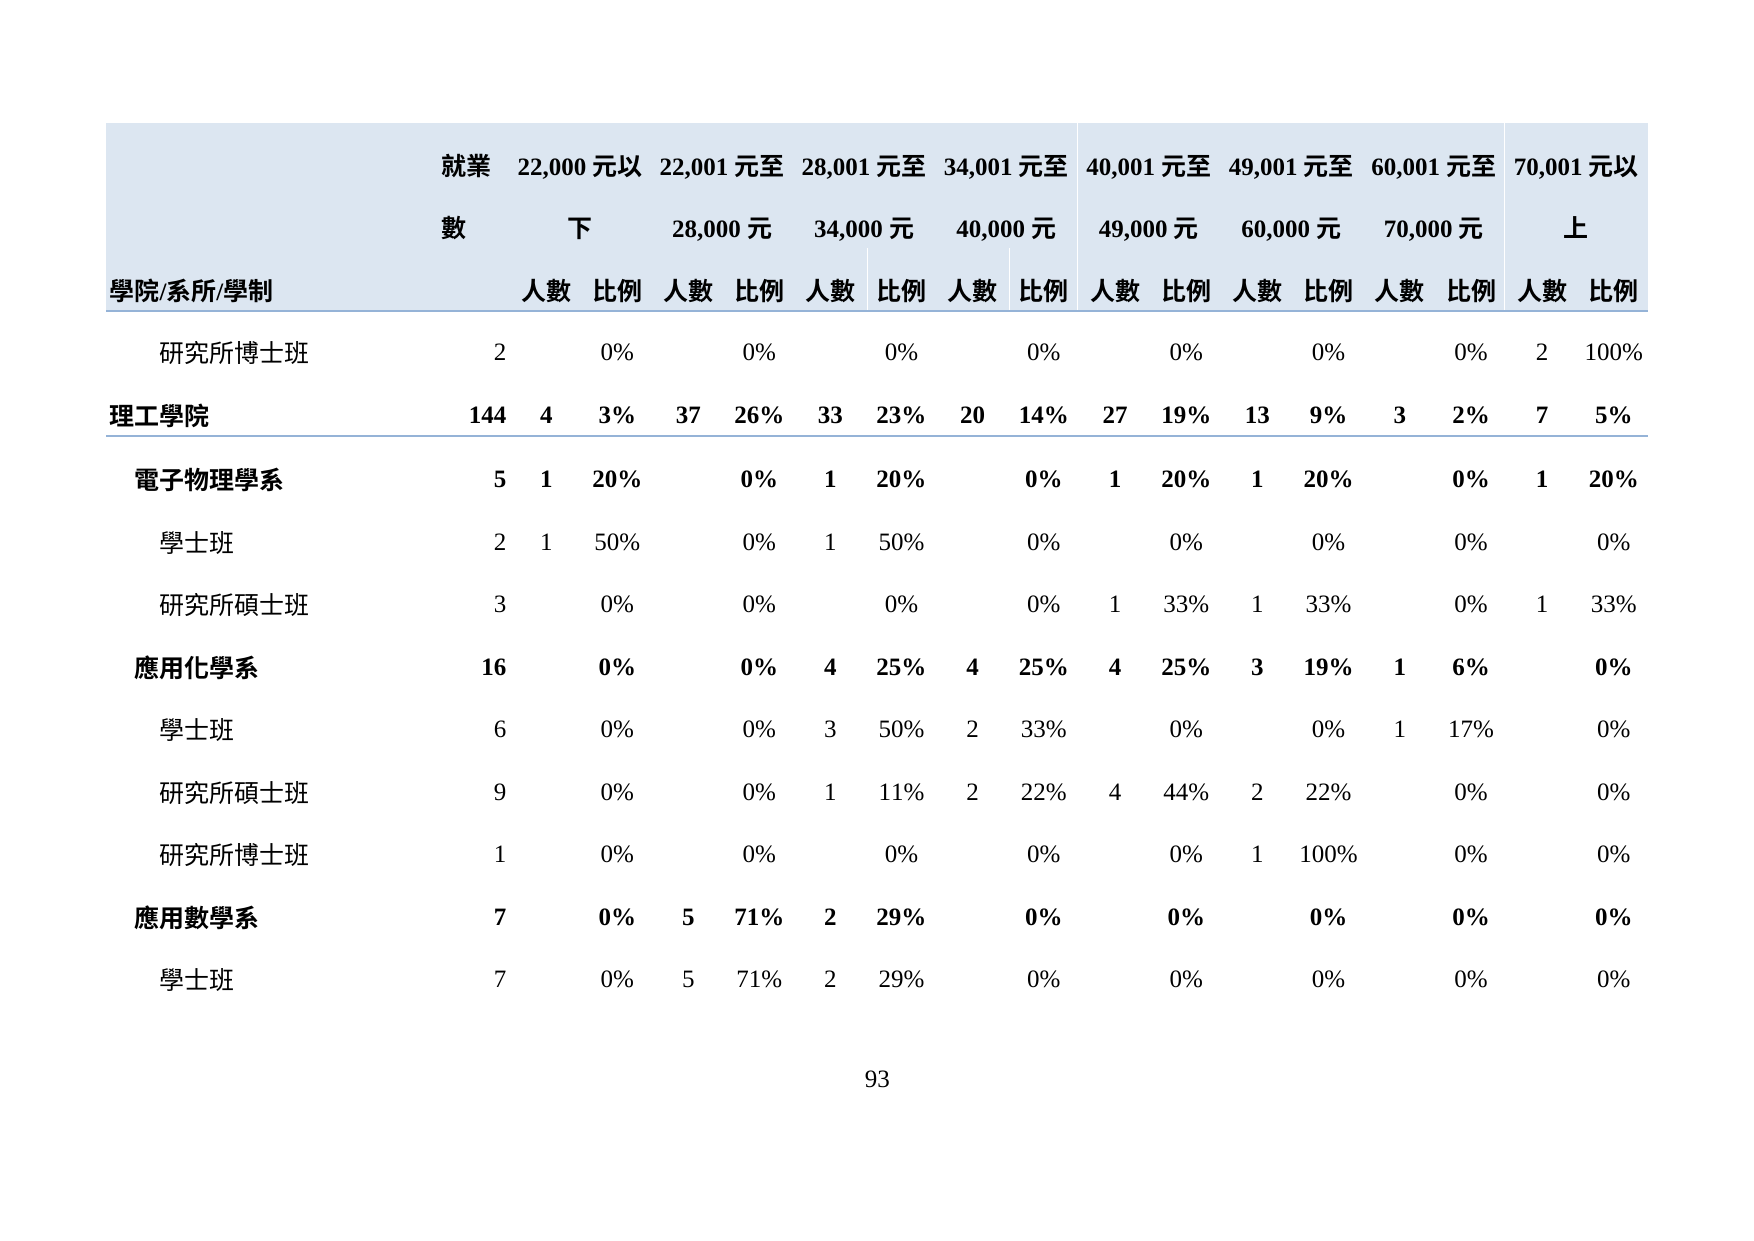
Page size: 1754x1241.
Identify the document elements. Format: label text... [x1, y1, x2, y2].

table_cell 2% [1437, 373, 1504, 435]
table_cell 17% [1437, 687, 1504, 750]
table_cell [651, 750, 725, 812]
table_cell 人數 [935, 248, 1009, 310]
table_cell 0% [1437, 750, 1504, 812]
table_cell 144 [438, 373, 509, 435]
table_cell 1 [1505, 562, 1579, 625]
table_cell 13 [1220, 373, 1294, 435]
table_cell 33% [1010, 687, 1077, 750]
table_cell 6% [1437, 625, 1504, 687]
table_cell 0% [1579, 812, 1648, 875]
table_cell [1078, 937, 1152, 1000]
table_cell 1 [793, 437, 867, 500]
table_cell 1 [1078, 437, 1152, 500]
table_cell 0% [725, 812, 793, 875]
table_cell 1 [438, 812, 509, 875]
table_cell [935, 437, 1009, 500]
table_cell 0% [583, 562, 651, 625]
table_cell [1362, 812, 1437, 875]
table_cell 2 [1505, 312, 1579, 373]
table_cell 19% [1152, 373, 1220, 435]
table_cell 3 [1362, 373, 1437, 435]
table_cell 應用化學系 [106, 625, 438, 687]
table_cell [1362, 500, 1437, 562]
table_cell 0% [868, 562, 935, 625]
table_header 34,001 元至 40,000 元 [935, 123, 1077, 248]
table_cell 5 [651, 937, 725, 1000]
table_cell [935, 875, 1009, 937]
table_cell 22% [1294, 750, 1362, 812]
table_cell 比例 [1152, 248, 1220, 310]
table_cell [793, 562, 867, 625]
table_cell 0% [1152, 937, 1220, 1000]
table_cell [1505, 812, 1579, 875]
table_cell 100% [1579, 312, 1648, 373]
table_cell 0% [1579, 750, 1648, 812]
table_cell 1 [793, 750, 867, 812]
table_cell 0% [1437, 812, 1504, 875]
table_cell 0% [1437, 437, 1504, 500]
table_cell [1362, 875, 1437, 937]
table_cell 33 [793, 373, 867, 435]
table_cell 0% [583, 937, 651, 1000]
table_cell 0% [1010, 437, 1077, 500]
table_cell 比例 [583, 248, 651, 310]
table_header 70,001 元以上 [1505, 123, 1648, 248]
table_cell 50% [583, 500, 651, 562]
table_cell 1 [793, 500, 867, 562]
table_cell 0% [1010, 562, 1077, 625]
table_cell 71% [725, 875, 793, 937]
table_cell 人數 [509, 248, 583, 310]
table_cell 25% [1010, 625, 1077, 687]
table_cell 人數 [1362, 248, 1437, 310]
table_cell 0% [1152, 812, 1220, 875]
table_cell 20% [1152, 437, 1220, 500]
table_cell [1505, 687, 1579, 750]
table_cell 比例 [868, 248, 935, 310]
table_cell [1220, 312, 1294, 373]
table_cell 研究所碩士班 [106, 562, 438, 625]
table_cell [438, 248, 509, 310]
table_header 60,001 元至 70,000 元 [1362, 123, 1504, 248]
table_cell 33% [1152, 562, 1220, 625]
table_cell 0% [1010, 875, 1077, 937]
table_cell 9 [438, 750, 509, 812]
table_cell 25% [1152, 625, 1220, 687]
table_cell 16 [438, 625, 509, 687]
table_cell 2 [438, 500, 509, 562]
table_cell 比例 [725, 248, 793, 310]
table_cell 研究所碩士班 [106, 750, 438, 812]
table_cell 0% [1010, 937, 1077, 1000]
table_cell 比例 [1010, 248, 1077, 310]
table_cell 0% [868, 812, 935, 875]
table_cell 0% [1579, 625, 1648, 687]
table_cell [1220, 875, 1294, 937]
table_cell 0% [1294, 687, 1362, 750]
table_cell 比例 [1579, 248, 1648, 310]
table_cell 22% [1010, 750, 1077, 812]
table_cell 9% [1294, 373, 1362, 435]
table_cell [509, 750, 583, 812]
table_cell 比例 [1437, 248, 1504, 310]
table_cell 1 [1505, 437, 1579, 500]
table_cell 0% [1294, 875, 1362, 937]
table_cell 3 [1220, 625, 1294, 687]
table_cell 學院/系所/學制 [106, 248, 438, 310]
table_cell [509, 937, 583, 1000]
table_cell 應用數學系 [106, 875, 438, 937]
table_cell [509, 875, 583, 937]
table_cell 0% [1294, 500, 1362, 562]
table_cell 0% [725, 687, 793, 750]
table_cell 0% [583, 625, 651, 687]
table_cell [1505, 750, 1579, 812]
table_cell 3 [793, 687, 867, 750]
table_cell [935, 500, 1009, 562]
table_cell [1505, 937, 1579, 1000]
table_cell 0% [1437, 312, 1504, 373]
table_cell [935, 562, 1009, 625]
table_cell 20% [1294, 437, 1362, 500]
table_cell 學士班 [106, 937, 438, 1000]
table_cell 29% [868, 937, 935, 1000]
table_cell [935, 812, 1009, 875]
table_cell 學士班 [106, 500, 438, 562]
table_cell 7 [438, 875, 509, 937]
table_cell [651, 312, 725, 373]
table_cell 20% [868, 437, 935, 500]
table_cell 4 [1078, 625, 1152, 687]
table_cell 0% [1152, 500, 1220, 562]
table_cell 0% [583, 687, 651, 750]
table_cell 研究所博士班 [106, 312, 438, 373]
table_cell [509, 625, 583, 687]
table_cell [1362, 562, 1437, 625]
table_cell 0% [1010, 500, 1077, 562]
table_cell 5 [438, 437, 509, 500]
table_cell 5 [651, 875, 725, 937]
table_cell 0% [1010, 812, 1077, 875]
table_cell [509, 687, 583, 750]
table_cell 20% [583, 437, 651, 500]
table_cell 1 [1220, 812, 1294, 875]
table_cell 25% [868, 625, 935, 687]
table_cell 1 [1220, 562, 1294, 625]
table_cell 14% [1010, 373, 1077, 435]
table_cell [1505, 625, 1579, 687]
table_header 40,001 元至 49,000 元 [1078, 123, 1220, 248]
table_cell 33% [1294, 562, 1362, 625]
table_header 22,000 元以下 [509, 123, 651, 248]
table_cell 6 [438, 687, 509, 750]
table_cell [1078, 312, 1152, 373]
table_cell 44% [1152, 750, 1220, 812]
table_cell 3 [438, 562, 509, 625]
table_cell 0% [583, 812, 651, 875]
table_cell [1505, 875, 1579, 937]
table_cell 0% [1579, 937, 1648, 1000]
table_cell 1 [1078, 562, 1152, 625]
table_cell 0% [1437, 500, 1504, 562]
table_cell 4 [1078, 750, 1152, 812]
table_cell 26% [725, 373, 793, 435]
table_cell 0% [1152, 875, 1220, 937]
table_cell [935, 312, 1009, 373]
table_cell 7 [438, 937, 509, 1000]
table_cell 100% [1294, 812, 1362, 875]
table_cell 3% [583, 373, 651, 435]
table_cell 2 [793, 875, 867, 937]
table_cell 11% [868, 750, 935, 812]
table_cell [1078, 500, 1152, 562]
table_cell 0% [1437, 875, 1504, 937]
table_cell [651, 437, 725, 500]
table_cell 2 [935, 687, 1009, 750]
table_cell 人數 [1078, 248, 1152, 310]
table_cell [651, 812, 725, 875]
table_cell [1078, 812, 1152, 875]
table_cell 理工學院 [106, 373, 438, 435]
table_cell 0% [1010, 312, 1077, 373]
table_cell [793, 812, 867, 875]
table_cell 0% [1579, 875, 1648, 937]
table_cell 人數 [793, 248, 867, 310]
table_cell 0% [725, 750, 793, 812]
table_cell 50% [868, 687, 935, 750]
table_cell 人數 [1220, 248, 1294, 310]
table_cell 0% [1579, 687, 1648, 750]
table_cell 比例 [1294, 248, 1362, 310]
table_cell 2 [438, 312, 509, 373]
table_cell 0% [583, 312, 651, 373]
table_cell 19% [1294, 625, 1362, 687]
table_cell 2 [793, 937, 867, 1000]
table_cell 7 [1505, 373, 1579, 435]
table_header 22,001 元至 28,000 元 [651, 123, 793, 248]
table_cell [509, 562, 583, 625]
table_cell 0% [725, 437, 793, 500]
table_cell 人數 [1505, 248, 1579, 310]
table_cell 1 [1362, 625, 1437, 687]
table_cell [1220, 937, 1294, 1000]
table_cell 29% [868, 875, 935, 937]
table_cell 學士班 [106, 687, 438, 750]
table_cell 0% [725, 312, 793, 373]
table_cell [1078, 875, 1152, 937]
table_cell 0% [1437, 562, 1504, 625]
table_cell [1078, 687, 1152, 750]
table_cell 電子物理學系 [106, 437, 438, 500]
table_cell 23% [868, 373, 935, 435]
table_cell 4 [509, 373, 583, 435]
table_cell 0% [1437, 937, 1504, 1000]
table_cell 0% [1579, 500, 1648, 562]
table_cell 0% [583, 875, 651, 937]
table_cell [509, 812, 583, 875]
table_cell 1 [509, 437, 583, 500]
table_cell 0% [1294, 937, 1362, 1000]
table_cell 0% [725, 562, 793, 625]
table_cell [651, 687, 725, 750]
table_cell 0% [1294, 312, 1362, 373]
table_cell 人數 [651, 248, 725, 310]
table_cell 4 [935, 625, 1009, 687]
table_cell 0% [583, 750, 651, 812]
table_cell [509, 312, 583, 373]
table_cell 0% [1152, 312, 1220, 373]
table_cell 4 [793, 625, 867, 687]
table_cell 2 [1220, 750, 1294, 812]
table_cell 71% [725, 937, 793, 1000]
table_cell 0% [725, 625, 793, 687]
table_cell [651, 500, 725, 562]
table_cell 5% [1579, 373, 1648, 435]
table_cell [1220, 500, 1294, 562]
table_cell [1362, 437, 1437, 500]
table_cell 1 [509, 500, 583, 562]
table_cell 1 [1362, 687, 1437, 750]
table_header 就業數 [438, 123, 509, 248]
table_cell 27 [1078, 373, 1152, 435]
table_cell [1362, 312, 1437, 373]
table_header 49,001 元至 60,000 元 [1220, 123, 1362, 248]
table_header [106, 123, 438, 248]
table_cell [793, 312, 867, 373]
table_cell [1220, 687, 1294, 750]
table_header 28,001 元至 34,000 元 [793, 123, 935, 248]
table_cell 20% [1579, 437, 1648, 500]
table_cell 研究所博士班 [106, 812, 438, 875]
table_cell [651, 625, 725, 687]
table_cell 2 [935, 750, 1009, 812]
table_cell 50% [868, 500, 935, 562]
table_cell 33% [1579, 562, 1648, 625]
table_cell 0% [725, 500, 793, 562]
table_cell [1505, 500, 1579, 562]
table_cell [1362, 750, 1437, 812]
table_cell 0% [868, 312, 935, 373]
table_cell 37 [651, 373, 725, 435]
table_cell 20 [935, 373, 1009, 435]
table_cell [935, 937, 1009, 1000]
table_cell 1 [1220, 437, 1294, 500]
table_cell [1362, 937, 1437, 1000]
table_cell 0% [1152, 687, 1220, 750]
table_cell [651, 562, 725, 625]
